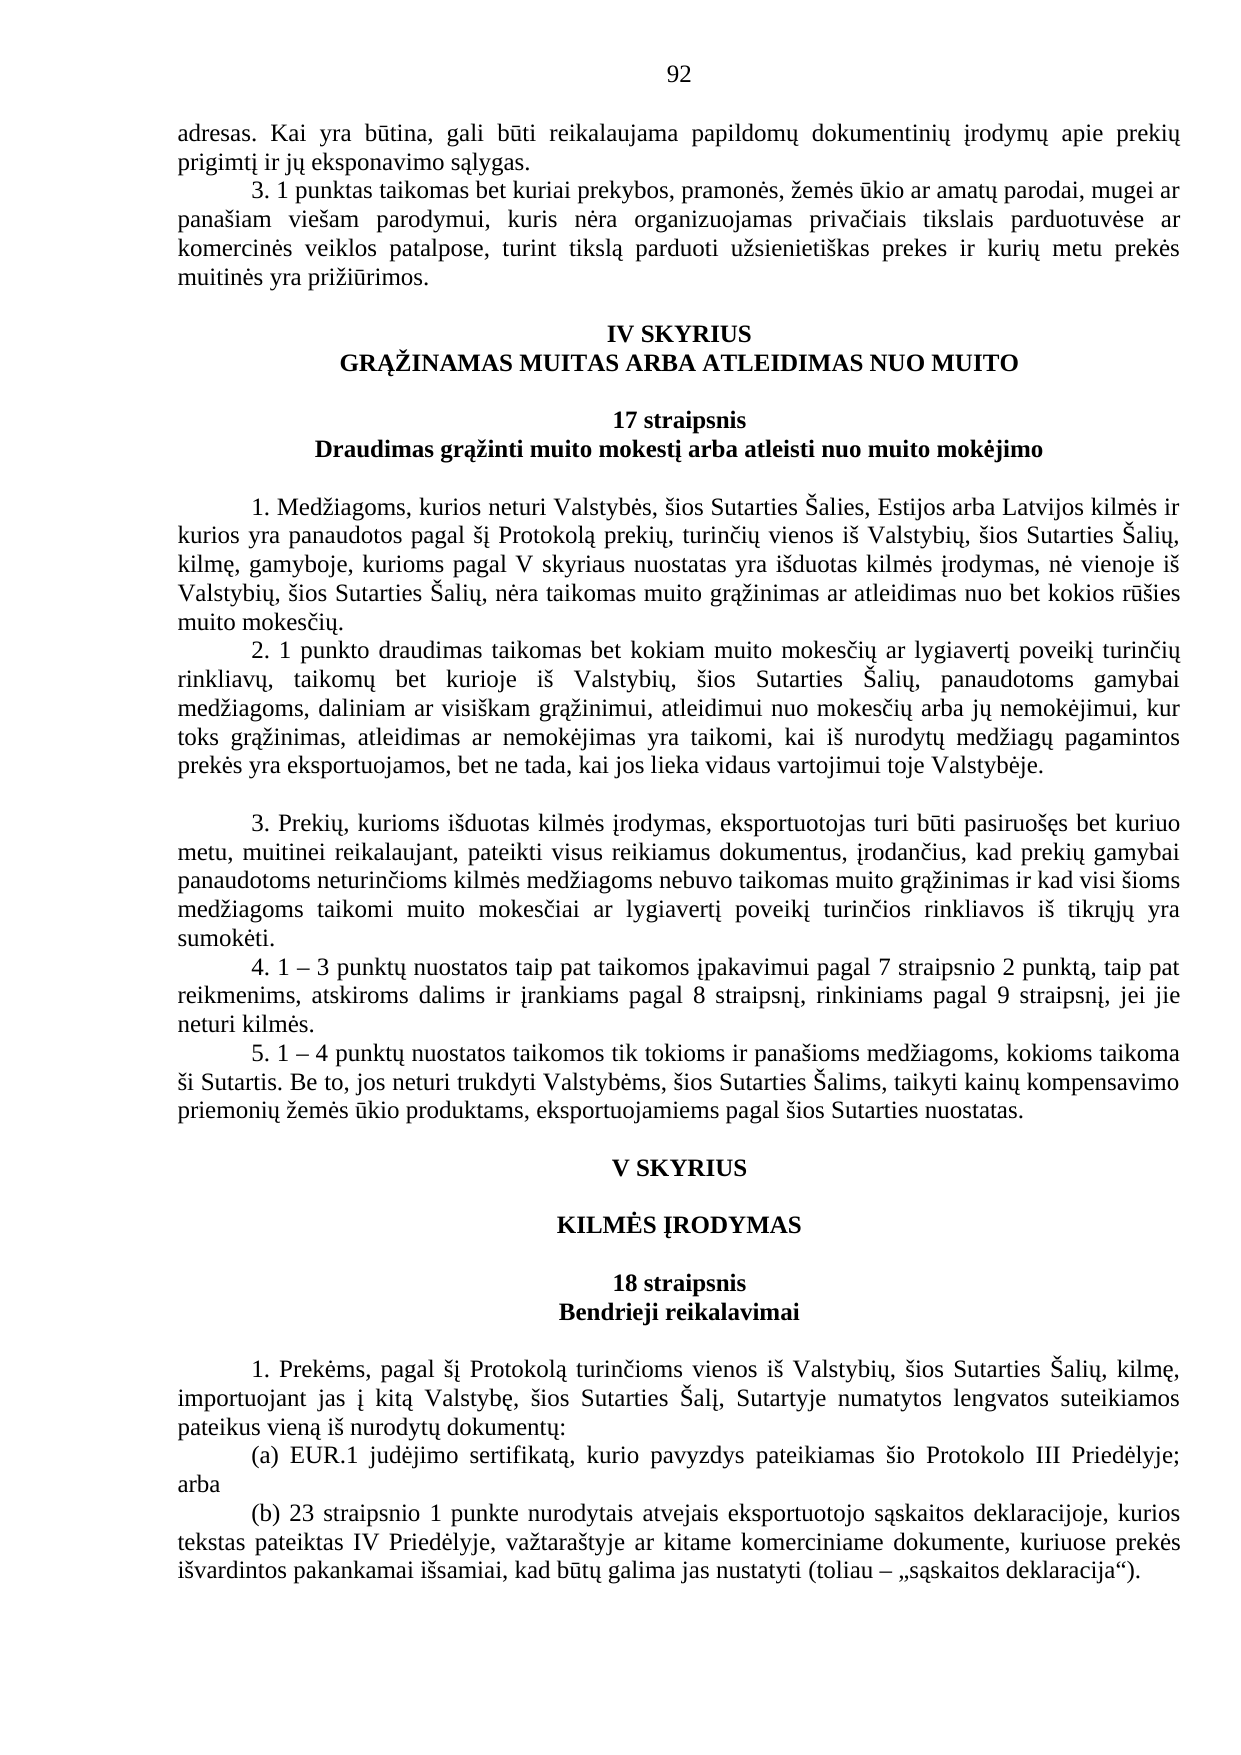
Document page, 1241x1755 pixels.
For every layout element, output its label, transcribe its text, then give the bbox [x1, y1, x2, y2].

text (b) 23 straipsnio 1 punkte nurodytais atvejais eksportuotojo sąskaitos deklaracijoje, kurios tekstas pateiktas IV Priedėlyje, važtaraštyje ar kitame komerciniame dokumente, kuriuose prekės išvardintos pakankamai išsamiai, kad būtų galima jas nustatyti (toliau – „sąskaitos deklaracija“). [177, 1498, 1181, 1584]
text KILMĖS ĮRODYMAS [177, 1211, 1181, 1239]
text adresas. Kai yra būtina, gali būti reikalaujama papildomų dokumentinių įrodymų apie prekių prigimtį ir jų eksponavimo sąlygas. [177, 118, 1181, 176]
text 4. 1 – 3 punktų nuostatos taip pat taikomos įpakavimui pagal 7 straipsnio 2 punktą, taip pat reikmenims, atskiroms dalims ir įrankiams pagal 8 straipsnį, rinkiniams pagal 9 straipsnį, jei jie neturi kilmės. [177, 952, 1181, 1038]
text 1. Prekėms, pagal šį Protokolą turinčioms vienos iš Valstybių, šios Sutarties Šalių, kilmę, importuojant jas į kitą Valstybę, šios Sutarties Šalį, Sutartyje numatytos lengvatos suteikiamos pateikus vieną iš nurodytų dokumentų: [177, 1354, 1181, 1441]
text 3. Prekių, kurioms išduotas kilmės įrodymas, eksportuotojas turi būti pasiruošęs bet kuriuo metu, muitinei reikalaujant, pateikti visus reikiamus dokumentus, įrodančius, kad prekių gamybai panaudotoms neturinčioms kilmės medžiagoms nebuvo taikomas muito grąžinimas ir kad visi šioms medžiagoms taikomi muito mokesčiai ar lygiavertį poveikį turinčios rinkliavos iš tikrųjų yra sumokėti. [177, 808, 1181, 952]
text 17 straipsnis [177, 406, 1181, 434]
text Bendrieji reikalavimai [177, 1297, 1181, 1326]
text GRĄŽINAMAS MUITAS ARBA ATLEIDIMAS NUO MUITO [177, 348, 1181, 377]
text 18 straipsnis [177, 1268, 1181, 1297]
text V SKYRIUS [177, 1153, 1181, 1182]
text 2. 1 punkto draudimas taikomas bet kokiam muito mokesčių ar lygiavertį poveikį turinčių rinkliavų, taikomų bet kurioje iš Valstybių, šios Sutarties Šalių, panaudotoms gamybai medžiagoms, daliniam ar visiškam grąžinimui, atleidimui nuo mokesčių arba jų nemokėjimui, kur toks grąžinimas, atleidimas ar nemokėjimas yra taikomi, kai iš nurodytų medžiagų pagamintos prekės yra eksportuojamos, bet ne tada, kai jos lieka vidaus vartojimui toje Valstybėje. [177, 636, 1181, 779]
text 1. Medžiagoms, kurios neturi Valstybės, šios Sutarties Šalies, Estijos arba Latvijos kilmės ir kurios yra panaudotos pagal šį Protokolą prekių, turinčių vienos iš Valstybių, šios Sutarties Šalių, kilmę, gamyboje, kurioms pagal V skyriaus nuostatas yra išduotas kilmės įrodymas, nė vienoje iš Valstybių, šios Sutarties Šalių, nėra taikomas muito grąžinimas ar atleidimas nuo bet kokios rūšies muito mokesčių. [177, 492, 1181, 636]
text Draudimas grąžinti muito mokestį arba atleisti nuo muito mokėjimo [177, 434, 1181, 463]
text (a) EUR.1 judėjimo sertifikatą, kurio pavyzdys pateikiamas šio Protokolo III Priedėlyje; arba [177, 1441, 1181, 1498]
text 3. 1 punktas taikomas bet kuriai prekybos, pramonės, žemės ūkio ar amatų parodai, mugei ar panašiam viešam parodymui, kuris nėra organizuojamas privačiais tikslais parduotuvėse ar komercinės veiklos patalpose, turint tikslą parduoti užsienietiškas prekes ir kurių metu prekės muitinės yra prižiūrimos. [177, 176, 1181, 291]
text IV SKYRIUS [177, 319, 1181, 348]
text 5. 1 – 4 punktų nuostatos taikomos tik tokioms ir panašioms medžiagoms, kokioms taikoma ši Sutartis. Be to, jos neturi trukdyti Valstybėms, šios Sutarties Šalims, taikyti kainų kompensavimo priemonių žemės ūkio produktams, eksportuojamiems pagal šios Sutarties nuostatas. [177, 1038, 1181, 1124]
